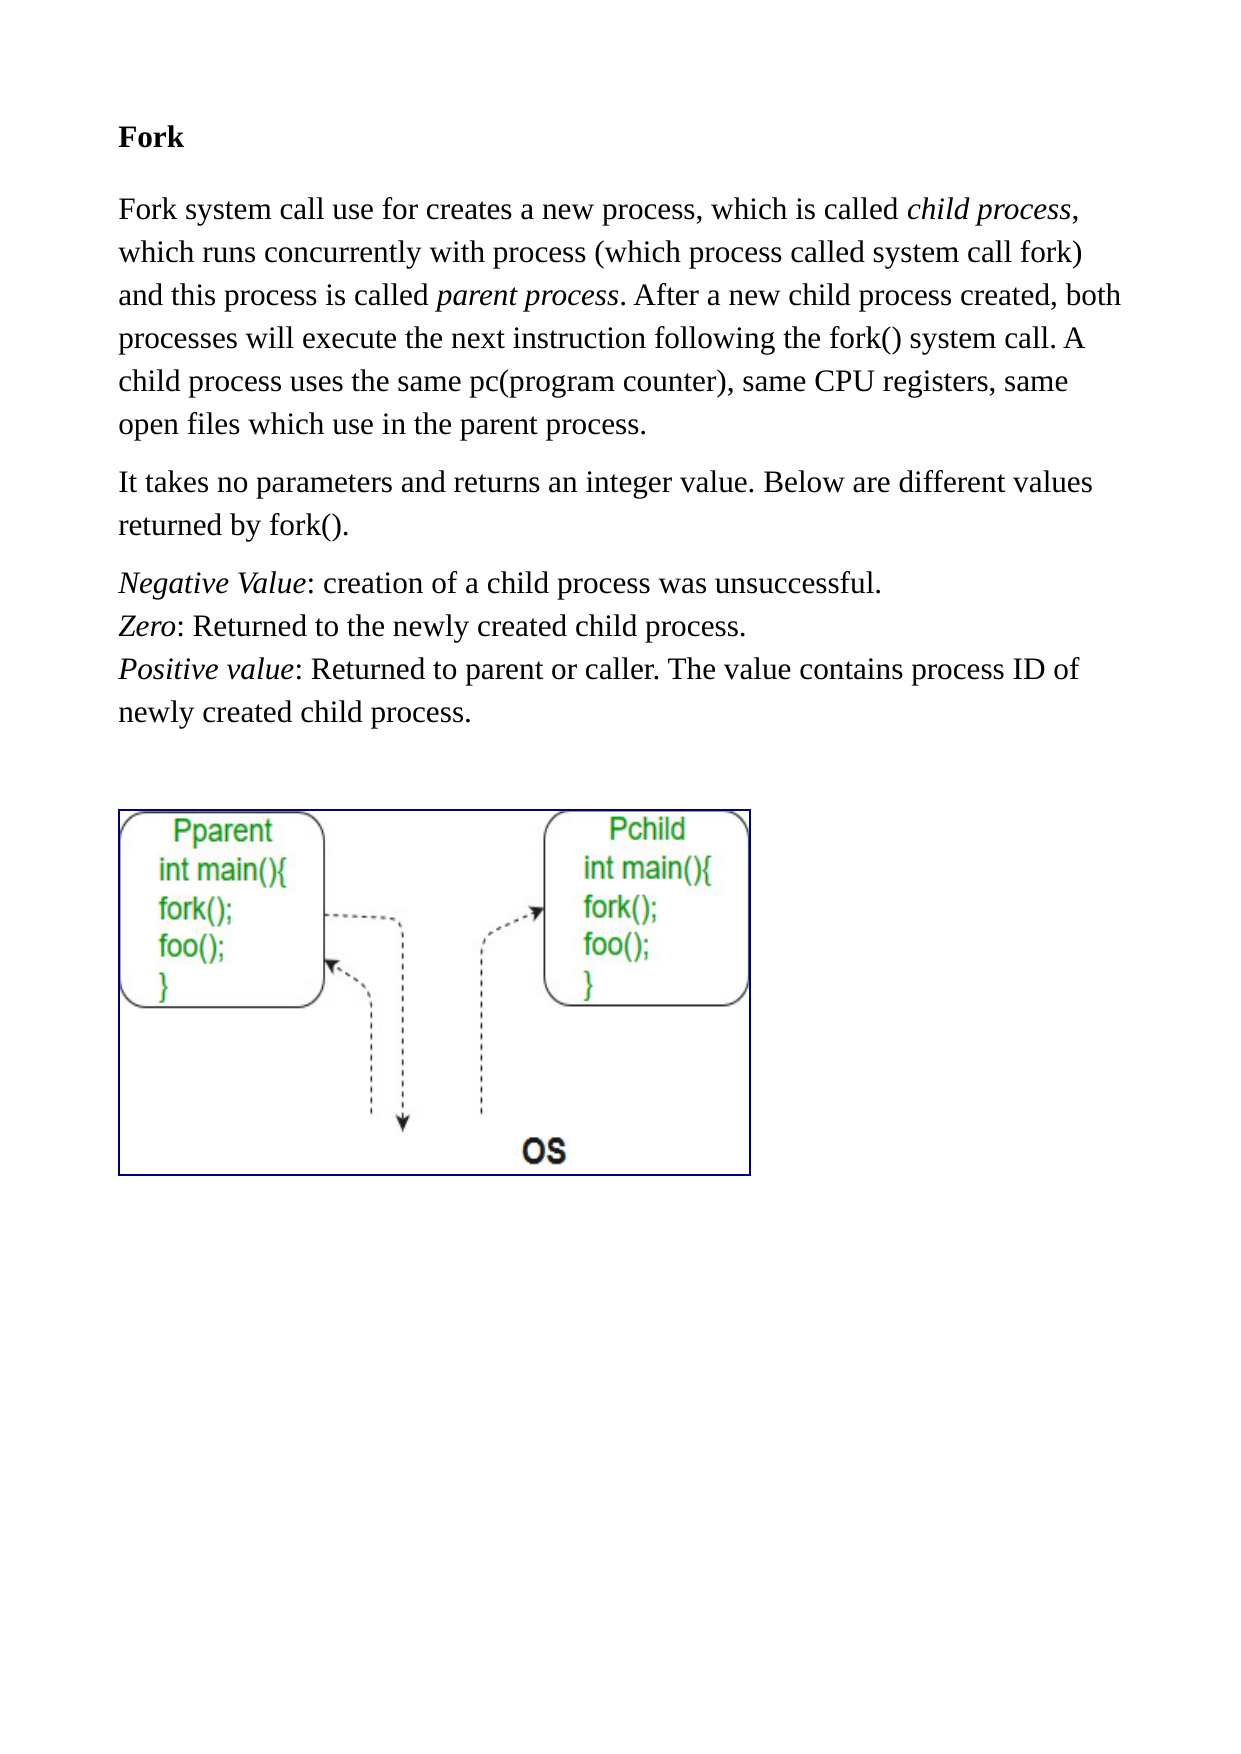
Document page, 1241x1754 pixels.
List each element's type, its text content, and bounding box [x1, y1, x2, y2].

text Fork system call use for creates a new process, which is called child process, which runs concurrently with process (which process called system call fork) and this process is called parent process. After a new child process created, both processes will execute the next instruction following the fork() system call. A child process uses the same pc(program counter), same CPU registers, same open files which use in the parent process. [118, 190, 1122, 442]
text Negative Value: creation of a child process was unsuccessful. Zero: Returned to the newly created child process. Positive value: Returned to parent or caller. The value contains process ID of newly created child process. [118, 564, 1122, 729]
text It takes no parameters and returns an integer value. Below are different values returned by fork(). [118, 463, 1122, 542]
picture [120, 811, 749, 1174]
text Fork [118, 118, 1122, 154]
